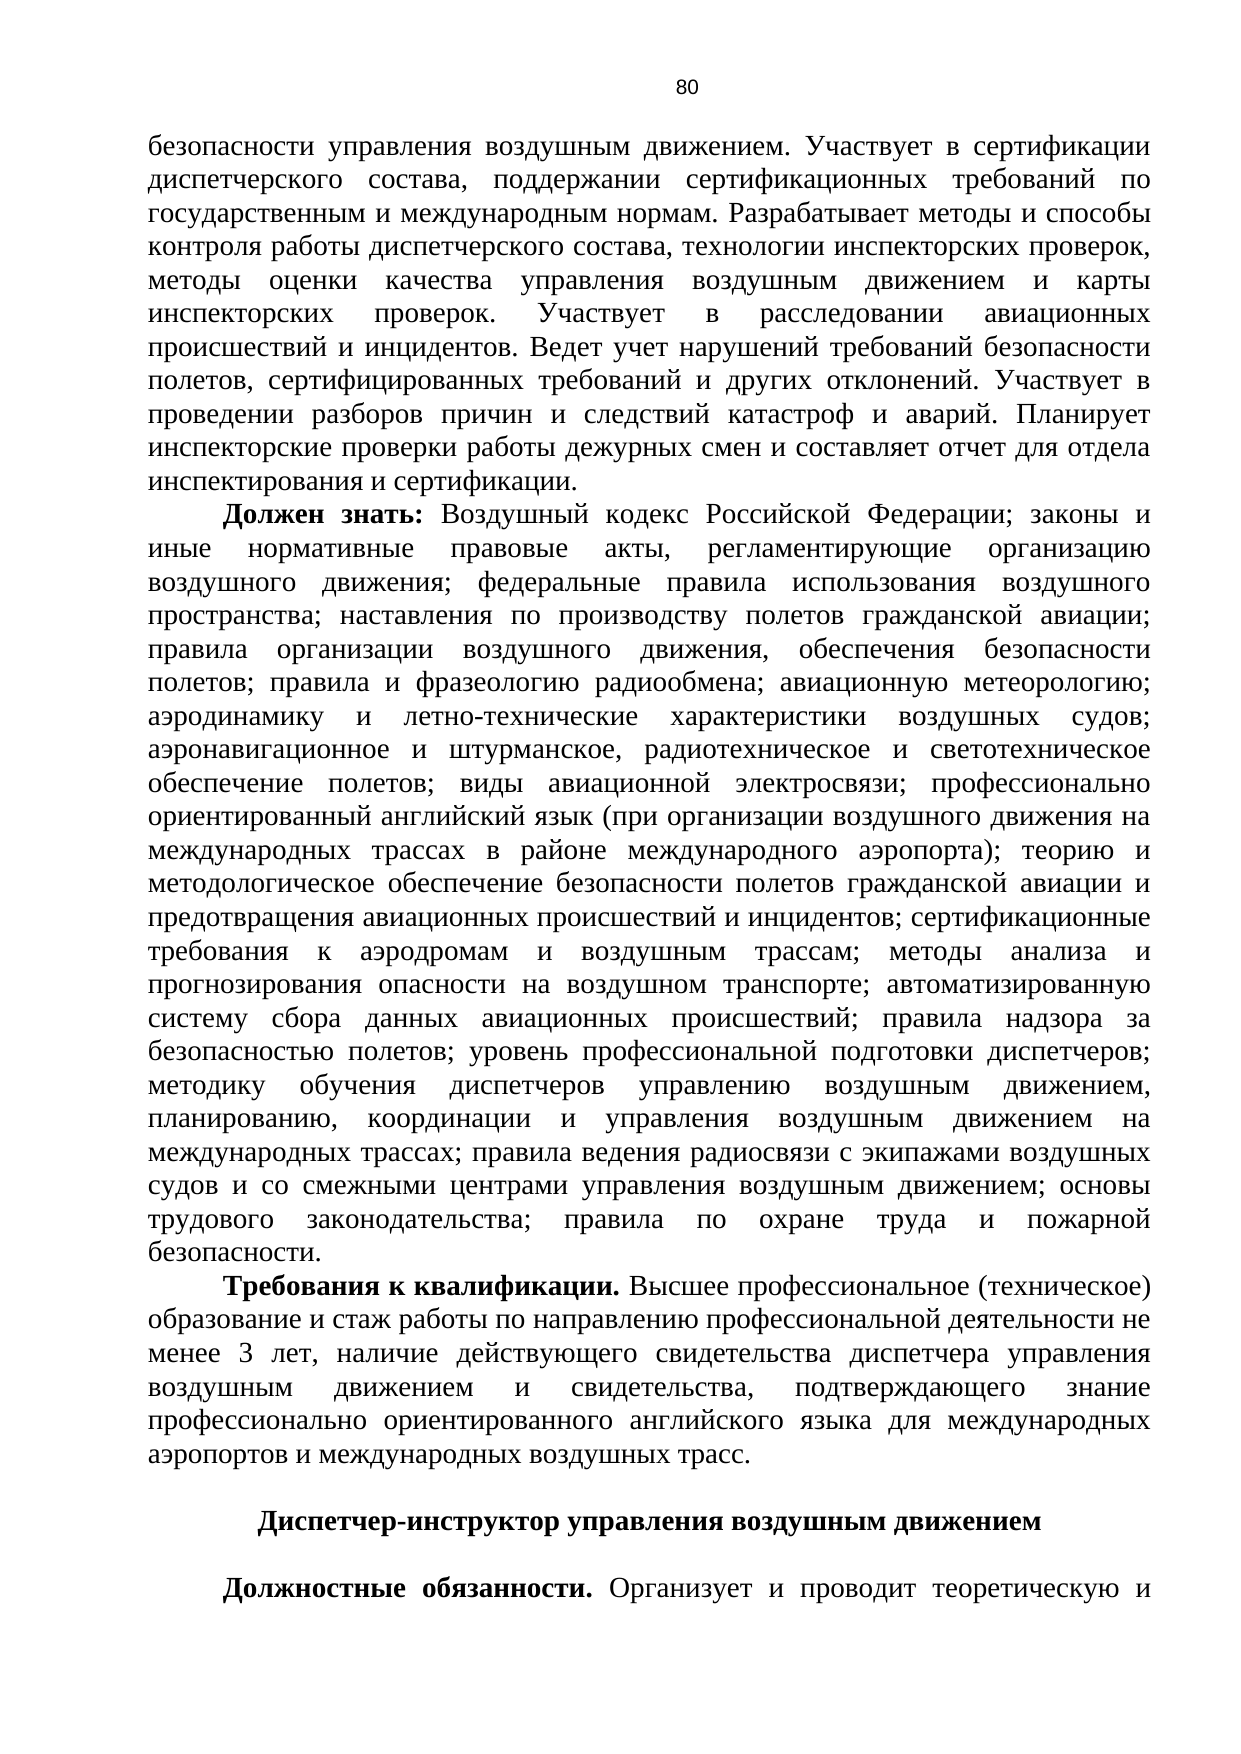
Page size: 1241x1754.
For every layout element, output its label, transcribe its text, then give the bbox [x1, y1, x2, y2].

text Требования к квалификации. Высшее профессиональное (техническое) образование и стаж работы по направлению профессиональной деятельности не менее 3 лет, наличие действующего свидетельства диспетчера управления воздушным движением и свидетельства, подтверждающего знание профессионально ориентированного английского языка для международных аэропортов и международных воздушных трасс. [148, 1268, 1152, 1469]
text Должностные обязанности. Организует и проводит теоретическую и [148, 1570, 1152, 1603]
subtitle Диспетчер-инструктор управления воздушным движением [148, 1503, 1152, 1536]
text Должен знать: Воздушный кодекс Российской Федерации; законы и иные нормативные правовые акты, регламентирующие организацию воздушного движения; федеральные правила использования воздушного пространства; наставления по производству полетов гражданской авиации; правила организации воздушного движения, обеспечения безопасности полетов; правила и фразеологию радиообмена; авиационную метеорологию; аэродинамику и летно-технические характеристики воздушных судов; аэронавигационное и штурманское, радиотехническое и светотехническое обеспечение полетов; виды авиационной электросвязи; профессионально ориентированный английский язык (при организации воздушного движения на международных трассах в районе международного аэропорта); теорию и методологическое обеспечение безопасности полетов гражданской авиации и предотвращения авиационных происшествий и инцидентов; сертификационные требования к аэродромам и воздушным трассам; методы анализа и прогнозирования опасности на воздушном транспорте; автоматизированную систему сбора данных авиационных происшествий; правила надзора за безопасностью полетов; уровень профессиональной подготовки диспетчеров; методику обучения диспетчеров управлению воздушным движением, планированию, координации и управления воздушным движением на международных трассах; правила ведения радиосвязи с экипажами воздушных судов и со смежными центрами управления воздушным движением; основы трудового законодательства; правила по охране труда и пожарной безопасности. [148, 497, 1152, 1268]
text безопасности управления воздушным движением. Участвует в сертификации диспетчерского состава, поддержании сертификационных требований по государственным и международным нормам. Разрабатывает методы и способы контроля работы диспетчерского состава, технологии инспекторских проверок, методы оценки качества управления воздушным движением и карты инспекторских проверок. Участвует в расследовании авиационных происшествий и инцидентов. Ведет учет нарушений требований безопасности полетов, сертифицированных требований и других отклонений. Участвует в проведении разборов причин и следствий катастроф и аварий. Планирует инспекторские проверки работы дежурных смен и составляет отчет для отдела инспектирования и сертификации. [148, 128, 1152, 497]
